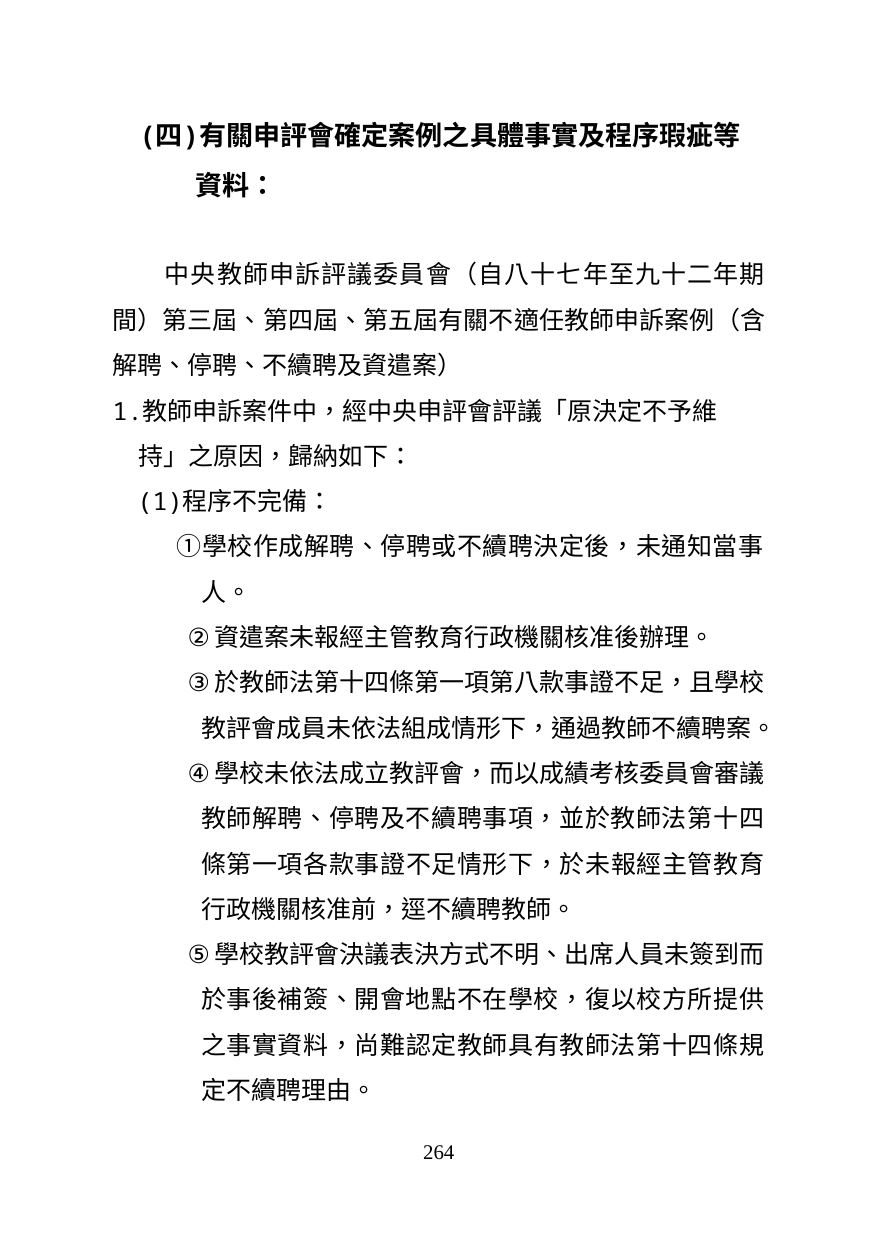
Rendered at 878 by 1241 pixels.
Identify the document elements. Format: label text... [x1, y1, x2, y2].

text ①學校作成解聘、停聘或不續聘決定後，未通知當事人。 [112, 527, 765, 608]
text (四)有關申評會確定案例之具體事實及程序瑕疵等資料： [112, 114, 765, 203]
text (1)程序不完備： [112, 482, 765, 518]
text 中央教師申訴評議委員會（自八十七年至九十二年期間）第三屆、第四屆、第五屆有關不適任教師申訴案例（含解聘、停聘、不續聘及資遣案） [112, 255, 765, 382]
text ③於教師法第十四條第一項第八款事證不足，且學校教評會成員未依法組成情形下，通過教師不續聘案。 [112, 663, 765, 744]
text ②資遣案未報經主管教育行政機關核准後辦理。 [112, 617, 765, 654]
text ④學校未依法成立教評會，而以成績考核委員會審議教師解聘、停聘及不續聘事項，並於教師法第十四條第一項各款事證不足情形下，於未報經主管教育行政機關核准前，逕不續聘教師。 [112, 753, 765, 926]
text ⑤學校教評會決議表決方式不明、出席人員未簽到而於事後補簽、開會地點不在學校，復以校方所提供之事實資料，尚難認定教師具有教師法第十四條規定不續聘理由。 [112, 935, 765, 1107]
text 1.教師申訴案件中，經中央申評會評議「原決定不予維持」之原因，歸納如下： [112, 391, 765, 472]
